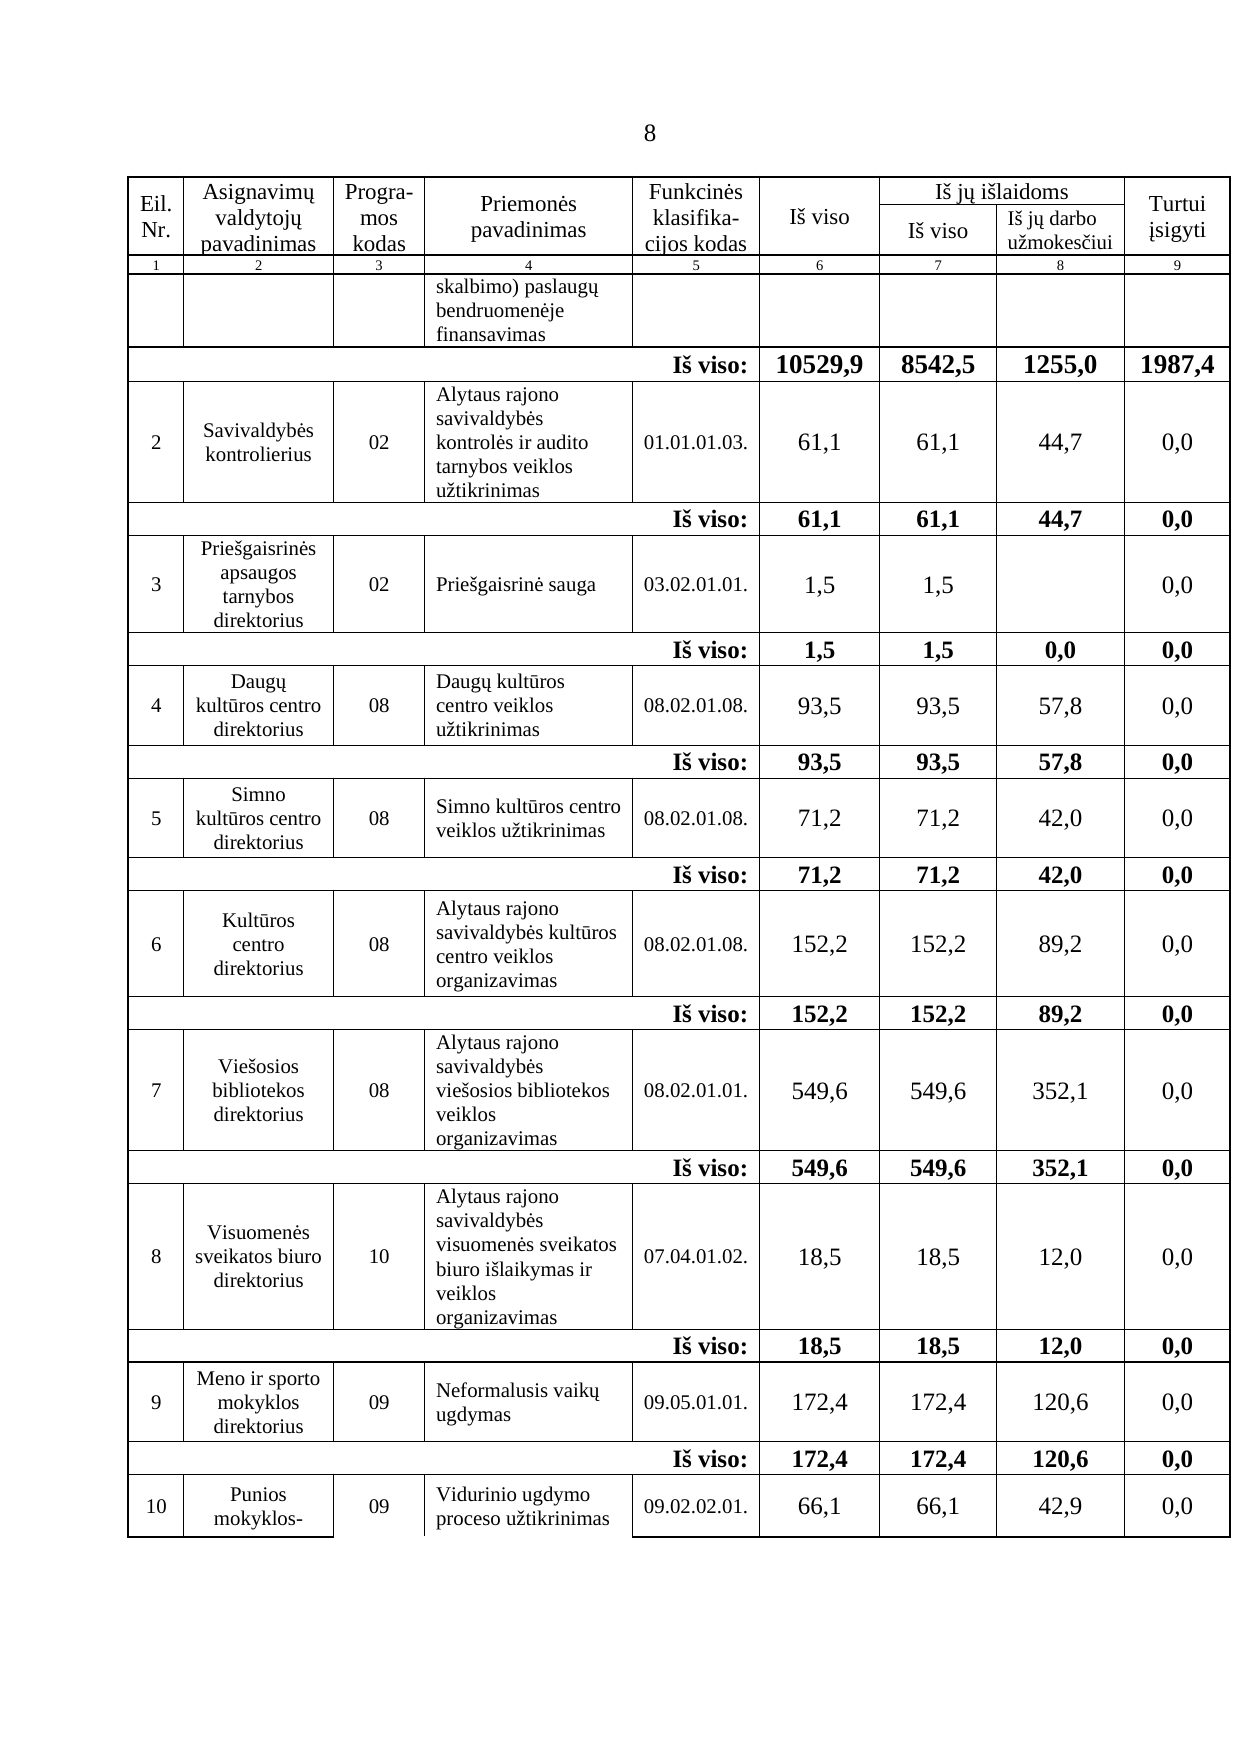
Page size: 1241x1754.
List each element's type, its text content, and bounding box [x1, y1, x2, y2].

table_cell 0,0 [1125, 536, 1229, 632]
table_cell 1255,0 [997, 348, 1124, 381]
table_cell 10 [129, 1475, 183, 1536]
table_cell 01.01.01.03. [633, 382, 759, 502]
table_cell Priešgaisrinės apsaugos tarnybos direktorius [184, 536, 333, 632]
table_cell Alytaus rajono savivaldybės visuomenės sveikatos biuro išlaikymas ir veiklos organizavimas [425, 1184, 632, 1329]
table_cell 08 [334, 1030, 424, 1150]
table_cell 71,2 [880, 779, 996, 857]
table_cell 08 [334, 666, 424, 745]
table_cell [334, 275, 424, 346]
table_cell Alytaus rajono savivaldybės viešosios bibliotekos veiklos organizavimas [425, 1030, 632, 1150]
table_cell 89,2 [997, 891, 1124, 996]
table_cell 42,9 [997, 1475, 1124, 1536]
table_cell 2 [129, 382, 183, 502]
table_cell 0,0 [1125, 633, 1229, 665]
table_cell 08.02.01.08. [633, 666, 759, 745]
table_cell 12,0 [997, 1330, 1124, 1361]
table_cell [129, 275, 183, 346]
table_cell 89,2 [997, 997, 1124, 1029]
table_cell 08.02.01.08. [633, 779, 759, 857]
table_cell 10529,9 [760, 348, 879, 381]
table_cell 1987,4 [1125, 348, 1229, 381]
table_cell 152,2 [760, 997, 879, 1029]
table_cell [1125, 275, 1229, 346]
table_cell Iš viso: [129, 1330, 759, 1361]
table_cell 08.02.01.08. [633, 891, 759, 996]
table_cell 1,5 [760, 633, 879, 665]
table_cell 71,2 [880, 858, 996, 890]
table_header Iš viso [760, 178, 879, 254]
table_cell [880, 275, 996, 346]
table_cell 93,5 [760, 666, 879, 745]
table_cell 09 [334, 1363, 424, 1441]
table_cell 0,0 [1125, 1030, 1229, 1150]
table_cell 18,5 [760, 1184, 879, 1329]
table_cell [997, 536, 1124, 632]
table_cell 6 [760, 256, 879, 273]
table_cell 352,1 [997, 1030, 1124, 1150]
table_cell 4 [425, 256, 632, 273]
table_cell 66,1 [760, 1475, 879, 1536]
table_cell 172,4 [760, 1442, 879, 1474]
table_header Priemonės pavadinimas [425, 178, 632, 254]
table_cell Iš viso [880, 205, 996, 254]
table_cell Iš viso: [129, 997, 759, 1029]
table_cell 08 [334, 779, 424, 857]
table_header Turtui įsigyti [1125, 178, 1229, 254]
table_cell 0,0 [1125, 746, 1229, 777]
table_cell 1,5 [760, 536, 879, 632]
table_cell 152,2 [880, 997, 996, 1029]
table_cell 7 [129, 1030, 183, 1150]
table_cell [760, 275, 879, 346]
table_cell 549,6 [760, 1151, 879, 1183]
table_cell 03.02.01.01. [633, 536, 759, 632]
table_cell [633, 275, 759, 346]
table_cell 0,0 [1125, 666, 1229, 745]
table_cell 71,2 [760, 858, 879, 890]
table_cell 4 [129, 666, 183, 745]
table_cell 120,6 [997, 1363, 1124, 1441]
table_cell 3 [334, 256, 424, 273]
table_cell 0,0 [1125, 1151, 1229, 1183]
table_cell Iš viso: [129, 746, 759, 777]
table_cell Neformalusis vaikų ugdymas [425, 1363, 632, 1441]
table_cell Vidurinio ugdymo proceso užtikrinimas [425, 1475, 632, 1536]
table_cell 18,5 [760, 1330, 879, 1361]
table_cell 152,2 [760, 891, 879, 996]
table_cell 7 [880, 256, 996, 273]
table_header Iš jų išlaidoms [880, 178, 1124, 204]
table_header Eil. Nr. [129, 178, 183, 254]
table_cell 1 [129, 256, 183, 273]
table_cell 61,1 [880, 503, 996, 535]
table_cell 0,0 [1125, 858, 1229, 890]
table_cell 07.04.01.02. [633, 1184, 759, 1329]
table_cell Kultūros centro direktorius [184, 891, 333, 996]
table_cell 0,0 [1125, 382, 1229, 502]
table_cell 09 [334, 1475, 424, 1536]
table_cell 2 [184, 256, 333, 273]
table_cell 61,1 [760, 503, 879, 535]
table_cell 152,2 [880, 891, 996, 996]
table_cell Iš jų darbo užmokesčiui [997, 205, 1124, 254]
table_cell 5 [633, 256, 759, 273]
table_cell 0,0 [997, 633, 1124, 665]
table_cell Iš viso: [129, 348, 759, 381]
table_cell 8 [129, 1184, 183, 1329]
table_cell 8 [997, 256, 1124, 273]
table_cell Visuomenės sveikatos biuro direktorius [184, 1184, 333, 1329]
table_cell Priešgaisrinė sauga [425, 536, 632, 632]
table_cell 08.02.01.01. [633, 1030, 759, 1150]
table_cell 3 [129, 536, 183, 632]
table_cell 61,1 [880, 382, 996, 502]
table_header Funkcinės klasifika-cijos kodas [633, 178, 759, 254]
table_cell Meno ir sporto mokyklos direktorius [184, 1363, 333, 1441]
table_cell Simno kultūros centro veiklos užtikrinimas [425, 779, 632, 857]
table_cell 172,4 [880, 1442, 996, 1474]
table_cell 0,0 [1125, 779, 1229, 857]
table_cell 0,0 [1125, 1363, 1229, 1441]
table_cell 172,4 [760, 1363, 879, 1441]
table_cell 09.02.02.01. [633, 1475, 759, 1536]
table_cell 09.05.01.01. [633, 1363, 759, 1441]
table_cell 10 [334, 1184, 424, 1329]
table_cell 0,0 [1125, 1475, 1229, 1536]
table_cell 6 [129, 891, 183, 996]
table_cell 61,1 [760, 382, 879, 502]
table_cell 1,5 [880, 633, 996, 665]
table_cell 549,6 [880, 1151, 996, 1183]
table_cell 44,7 [997, 503, 1124, 535]
table_cell 18,5 [880, 1330, 996, 1361]
table_cell 0,0 [1125, 891, 1229, 996]
table_cell Iš viso: [129, 1151, 759, 1183]
table_cell Simno kultūros centro direktorius [184, 779, 333, 857]
table_cell [997, 275, 1124, 346]
table_cell Daugų kultūros centro veiklos užtikrinimas [425, 666, 632, 745]
table_cell skalbimo) paslaugų bendruomenėje finansavimas [425, 275, 632, 346]
table_cell Iš viso: [129, 633, 759, 665]
table_cell 9 [1125, 256, 1229, 273]
table_cell 12,0 [997, 1184, 1124, 1329]
table_cell 57,8 [997, 666, 1124, 745]
table_cell 172,4 [880, 1363, 996, 1441]
table_cell 549,6 [760, 1030, 879, 1150]
table_cell Iš viso: [129, 1442, 759, 1474]
table_cell 44,7 [997, 382, 1124, 502]
table_cell 42,0 [997, 858, 1124, 890]
table_cell 1,5 [880, 536, 996, 632]
table_cell 120,6 [997, 1442, 1124, 1474]
table_cell Iš viso: [129, 858, 759, 890]
table_cell 8542,5 [880, 348, 996, 381]
table_cell 93,5 [760, 746, 879, 777]
table_cell 0,0 [1125, 997, 1229, 1029]
table_cell 549,6 [880, 1030, 996, 1150]
table_cell 5 [129, 779, 183, 857]
table_cell 0,0 [1125, 1442, 1229, 1474]
table_cell 0,0 [1125, 503, 1229, 535]
table_cell 02 [334, 536, 424, 632]
table_cell 18,5 [880, 1184, 996, 1329]
table_cell 93,5 [880, 746, 996, 777]
table_cell Savivaldybės kontrolierius [184, 382, 333, 502]
table_header Progra-mos kodas [334, 178, 424, 254]
table_cell Alytaus rajono savivaldybės kultūros centro veiklos organizavimas [425, 891, 632, 996]
table_cell 57,8 [997, 746, 1124, 777]
table_cell 9 [129, 1363, 183, 1441]
table_cell 02 [334, 382, 424, 502]
table_header Asignavimų valdytojų pavadinimas [184, 178, 333, 254]
table_cell 93,5 [880, 666, 996, 745]
table_cell [184, 275, 333, 346]
table_cell Viešosios bibliotekos direktorius [184, 1030, 333, 1150]
table_cell 352,1 [997, 1151, 1124, 1183]
table_cell 0,0 [1125, 1184, 1229, 1329]
table_cell 08 [334, 891, 424, 996]
table_cell 71,2 [760, 779, 879, 857]
table_cell 66,1 [880, 1475, 996, 1536]
table_cell Alytaus rajono savivaldybės kontrolės ir audito tarnybos veiklos užtikrinimas [425, 382, 632, 502]
table_cell 0,0 [1125, 1330, 1229, 1361]
table_cell Iš viso: [129, 503, 759, 535]
table_cell 42,0 [997, 779, 1124, 857]
table_cell Daugų kultūros centro direktorius [184, 666, 333, 745]
table_cell Punios mokyklos- [184, 1475, 333, 1536]
